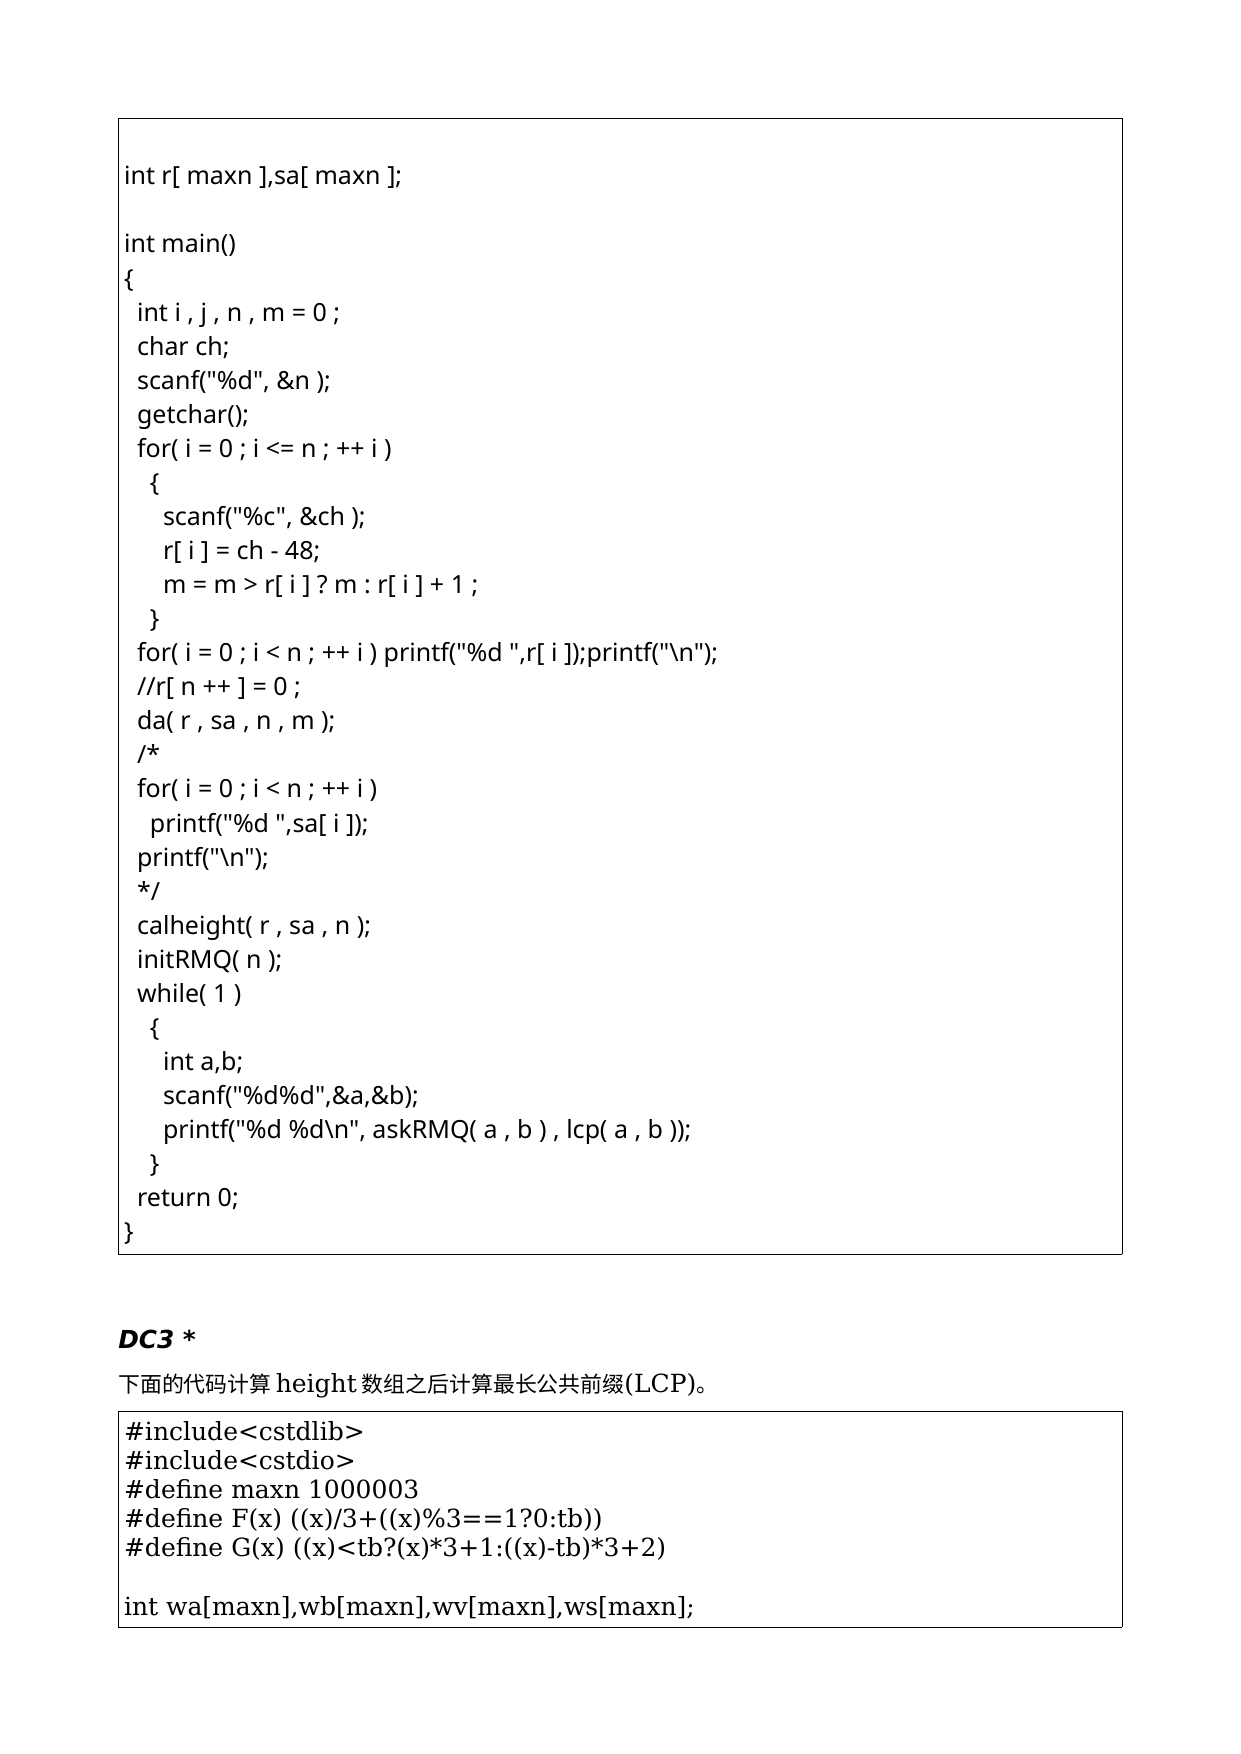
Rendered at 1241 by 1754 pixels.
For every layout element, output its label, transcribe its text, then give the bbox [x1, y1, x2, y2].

table_header int r[ maxn ],sa[ maxn ]; int main() { int i , j , n , m = 0 ; char ch; scanf("%d", &n ); getchar(); for( i = 0 ; i <= n ; ++ i ) { scanf("%c", &ch ); r[ i ] = ch - 48; m = m > r[ i ] ? m : r[ i ] + 1 ; } for( i = 0 ; i < n ; ++ i ) printf("%d ",r[ i ]);printf("\n"); //r[ n ++ ] = 0 ; da( r , sa , n , m ); /* for( i = 0 ; i < n ; ++ i ) printf("%d ",sa[ i ]); printf("\n"); */ calheight( r , sa , n ); initRMQ( n ); while( 1 ) { int a,b; scanf("%d%d",&a,&b); printf("%d %d\n", askRMQ( a , b ) , lcp( a , b )); } return 0; } [119, 119, 1122, 1254]
subtitle DC3 * [118, 1325, 1122, 1354]
table_header #include<cstdlib> #include<cstdio> #define maxn 1000003 #define F(x) ((x)/3+((x)%3==1?0:tb)) #define G(x) ((x)<tb?(x)*3+1:((x)-tb)*3+2) int wa[maxn],wb[maxn],wv[maxn],ws[maxn]; [119, 1412, 1122, 1627]
text 下面的代码计算height数组之后计算最长公共前缀(LCP)。 [118, 1367, 1122, 1398]
